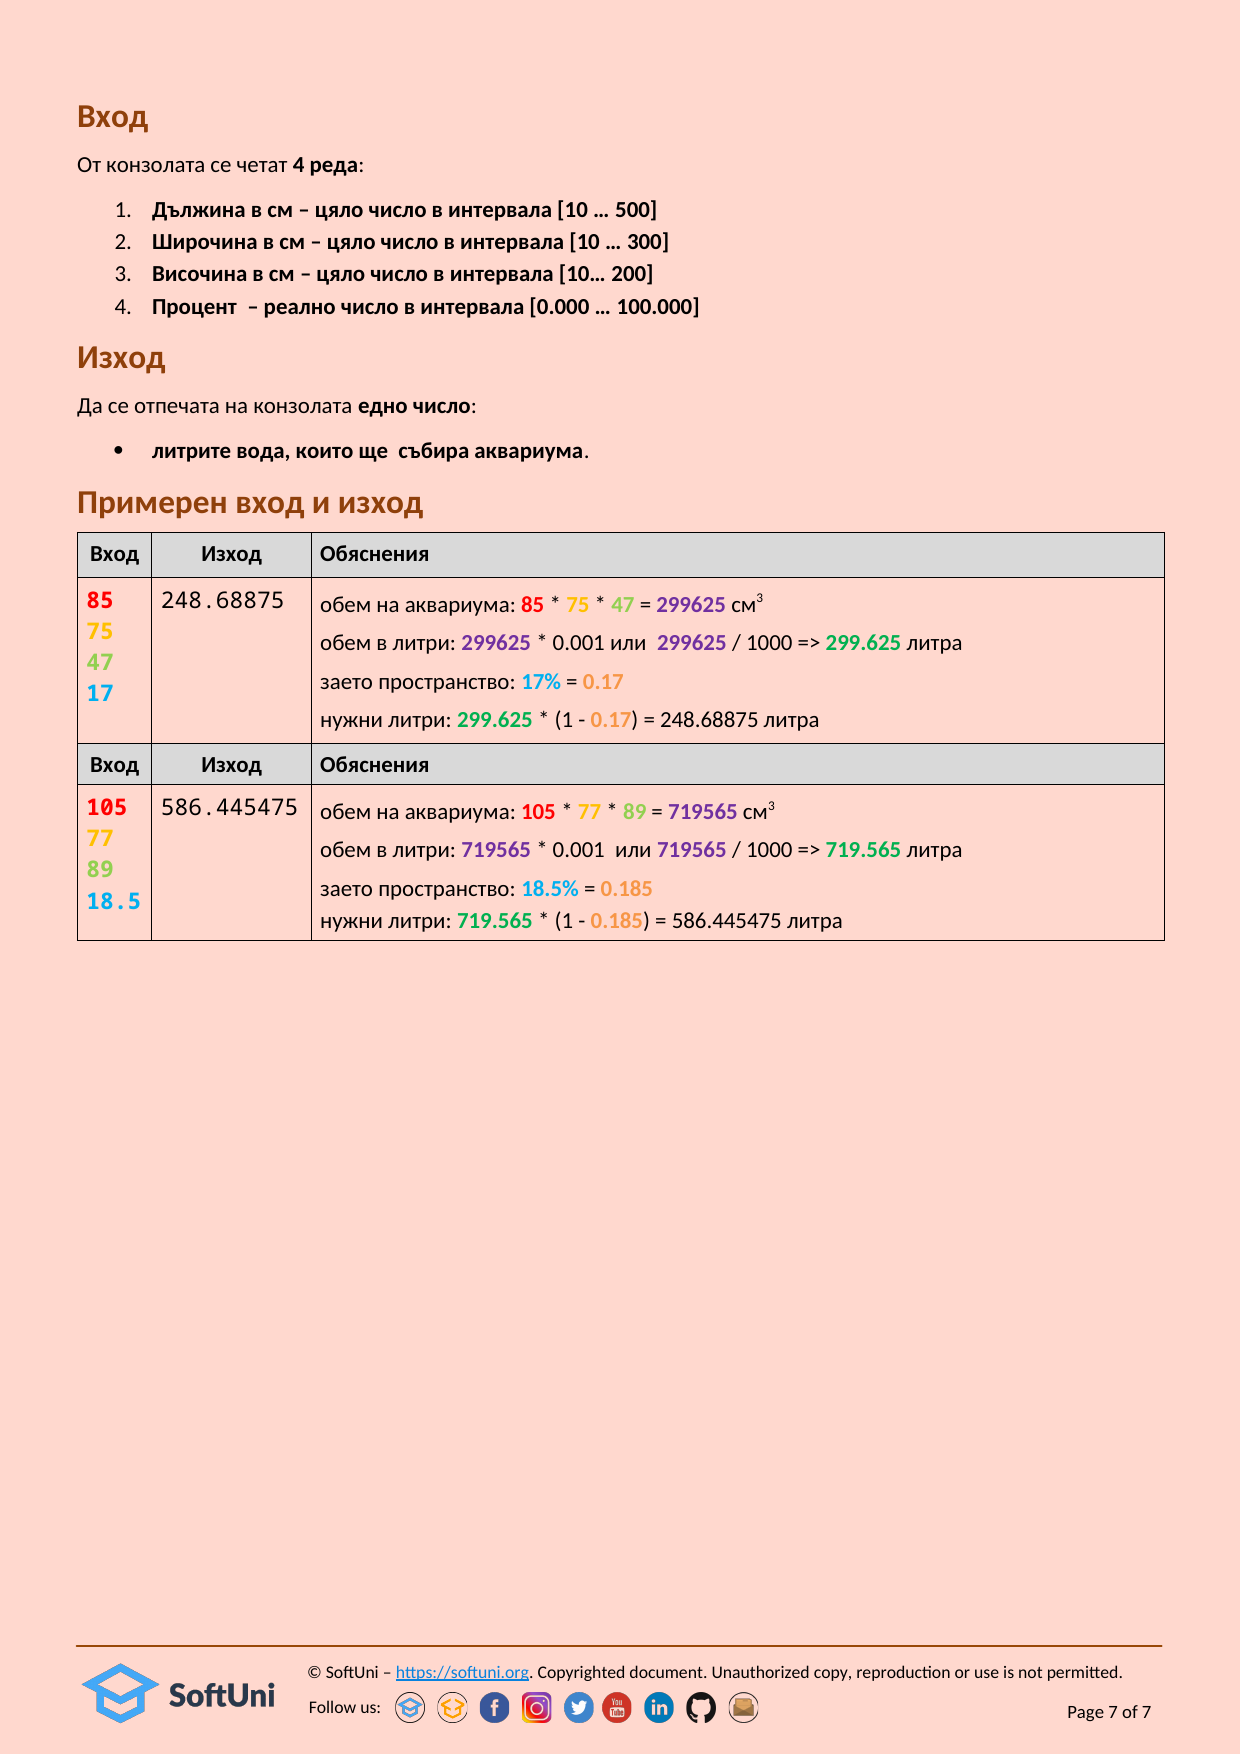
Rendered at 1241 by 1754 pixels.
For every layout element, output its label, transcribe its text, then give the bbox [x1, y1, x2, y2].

table_cell обем на аквариумa: 85 * 75 * 47 = 299625 см3 обем в литри: 299625 * 0.001 или 299625 / 1000 => 299.625 литра заето пространство: 17% = 0.17 нужни литри: 299.625 * (1 - 0.17) = 248.68875 литра [312, 578, 1164, 743]
table_cell 248.68875 [152, 578, 311, 743]
list Широчина в см – цяло число в интервала [10 … 300] [114, 227, 1163, 255]
table_cell 105 77 89 18.5 [78, 785, 151, 940]
table_cell Вход [78, 744, 151, 784]
picture [686, 1692, 716, 1723]
text От конзолата се четат 4 реда: [77, 151, 1163, 178]
table_cell 586.445475 [152, 785, 311, 940]
text Да се отпечата на конзолата едно число: [77, 392, 1163, 419]
picture [479, 1692, 510, 1723]
picture [644, 1714, 653, 1723]
picture [395, 1692, 425, 1723]
table_cell Изход [152, 744, 311, 784]
subtitle Изход [77, 336, 1163, 377]
table_cell 85 75 47 17 [78, 578, 151, 743]
table_header Вход [78, 533, 151, 577]
list Височина в см – цяло число в интервала [10… 200] [114, 259, 1163, 288]
picture [564, 1692, 594, 1723]
table_cell обем на аквариумa: 105 * 77 * 89 = 719565 см3 обем в литри: 719565 * 0.001 или 719565 / 1000 => 719.565 литра заето пространство: 18.5% = 0.185 нужни литри: 719.565 * (1 - 0.185) = 586.445475 литра [312, 785, 1164, 940]
list Процент – реално число в интервала [0.000 … 100.000] [114, 292, 1163, 320]
picture [437, 1692, 468, 1723]
subtitle Вход [77, 95, 1163, 136]
picture [658, 1705, 667, 1714]
list Дължина в см – цяло число в интервала [10 … 500] [114, 195, 1163, 223]
picture [644, 1692, 653, 1701]
subtitle Примерен вход и изход [77, 481, 1163, 522]
picture [728, 1692, 759, 1723]
picture [522, 1692, 552, 1723]
picture [75, 1658, 281, 1729]
table_header Обяснения [312, 533, 1164, 577]
picture [665, 1692, 674, 1701]
list литрите вода, които ще събира аквариума. [114, 436, 1163, 464]
picture [602, 1692, 632, 1723]
picture [665, 1714, 674, 1723]
table_header Изход [152, 533, 311, 577]
table_cell Обяснения [312, 744, 1164, 784]
